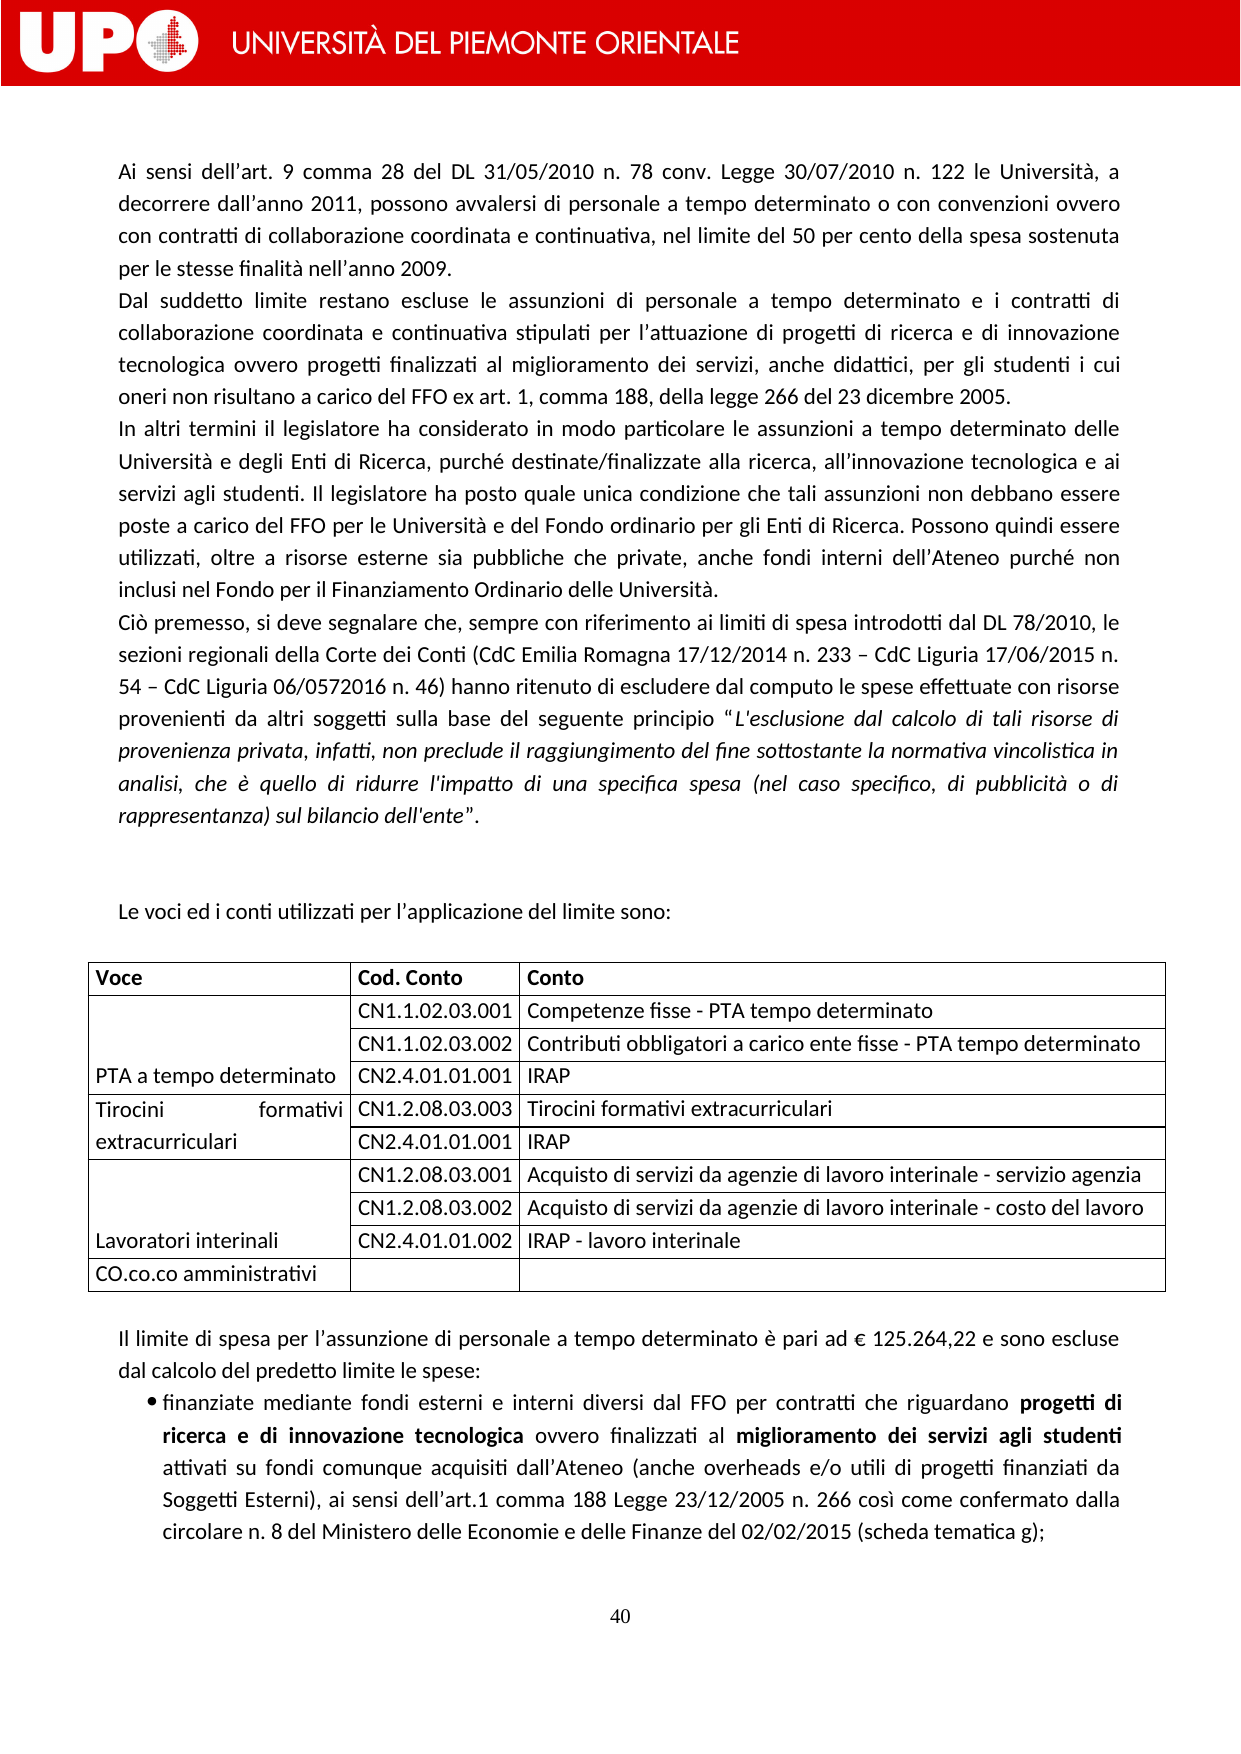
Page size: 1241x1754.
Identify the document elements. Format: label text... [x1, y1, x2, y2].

table_cell IRAP - lavoro interinale [520, 1226, 1165, 1258]
table_cell Contributi obbligatori a carico ente fisse - PTA tempo determinato [520, 1029, 1165, 1061]
text Ai sensi dell’art. 9 comma 28 del DL 31/05/2010 n. 78 conv. Legge 30/07/2010 n. 122 le Università, a decorrere dall’anno 2011, possono avvalersi di personale a tempo determinato o con convenzioni ovvero con contratti di collaborazione coordinata e continuativa, nel limite del 50 per cento della spesa sostenuta per le stesse finalità nell’anno 2009. [118, 157, 1122, 282]
table_cell CO.co.co amministrativi [89, 1259, 350, 1291]
table_cell Tirocini formativi extracurriculari [89, 1095, 350, 1159]
table_cell Acquisto di servizi da agenzie di lavoro interinale - servizio agenzia [520, 1160, 1165, 1192]
table_cell CN1.1.02.03.001 [351, 996, 519, 1028]
table_cell [351, 1259, 519, 1291]
text Le voci ed i conti utilizzati per l’applicazione del limite sono: [118, 897, 1122, 925]
table_cell CN1.2.08.03.002 [351, 1193, 519, 1225]
table_header Conto [520, 963, 1165, 995]
table_cell Acquisto di servizi da agenzie di lavoro interinale - costo del lavoro [520, 1193, 1165, 1225]
table_cell CN1.1.02.03.002 [351, 1029, 519, 1061]
table_cell IRAP [520, 1062, 1165, 1093]
table_cell Tirocini formativi extracurriculari [520, 1095, 1165, 1126]
table_cell CN1.2.08.03.003 [351, 1095, 519, 1126]
table_cell PTA a tempo determinato [89, 996, 350, 1093]
table_cell Lavoratori interinali [89, 1160, 350, 1258]
table_cell [520, 1259, 1165, 1291]
text Ciò premesso, si deve segnalare che, sempre con riferimento ai limiti di spesa introdotti dal DL 78/2010, le sezioni regionali della Corte dei Conti (CdC Emilia Romagna 17/12/2014 n. 233 – CdC Liguria 17/06/2015 n. 54 – CdC Liguria 06/0572016 n. 46) hanno ritenuto di escludere dal computo le spese effettuate con risorse provenienti da altri soggetti sulla base del seguente principio “L'esclusione dal calcolo di tali risorse di provenienza privata, infatti, non preclude il raggiungimento del fine sottostante la normativa vincolistica in analisi, che è quello di ridurre l'impatto di una specifica spesa (nel caso specifico, di pubblicità o di rappresentanza) sul bilancio dell'ente”. [118, 608, 1122, 829]
table_cell Competenze fisse - PTA tempo determinato [520, 996, 1165, 1028]
table_cell CN2.4.01.01.001 [351, 1062, 519, 1093]
table_header Cod. Conto [351, 963, 519, 995]
list finanziate mediante fondi esterni e interni diversi dal FFO per contratti che riguardano progetti di ricerca e di innovazione tecnologica ovvero finalizzati al miglioramento dei servizi agli studenti attivati su fondi comunque acquisiti dall’Ateneo (anche overheads e/o utili di progetti finanziati da Soggetti Esterni), ai sensi dell’art.1 comma 188 Legge 23/12/2005 n. 266 così come confermato dalla circolare n. 8 del Ministero delle Economie e delle Finanze del 02/02/2015 (scheda tematica g); [148, 1388, 1122, 1545]
table_header Voce [89, 963, 350, 995]
table_cell CN2.4.01.01.001 [351, 1128, 519, 1159]
text Dal suddetto limite restano escluse le assunzioni di personale a tempo determinato e i contratti di collaborazione coordinata e continuativa stipulati per l’attuazione di progetti di ricerca e di innovazione tecnologica ovvero progetti finalizzati al miglioramento dei servizi, anche didattici, per gli studenti i cui oneri non risultano a carico del FFO ex art. 1, comma 188, della legge 266 del 23 dicembre 2005. [118, 286, 1122, 410]
text In altri termini il legislatore ha considerato in modo particolare le assunzioni a tempo determinato delle Università e degli Enti di Ricerca, purché destinate/finalizzate alla ricerca, all’innovazione tecnologica e ai servizi agli studenti. Il legislatore ha posto quale unica condizione che tali assunzioni non debbano essere poste a carico del FFO per le Università e del Fondo ordinario per gli Enti di Ricerca. Possono quindi essere utilizzati, oltre a risorse esterne sia pubbliche che private, anche fondi interni dell’Ateneo purché non inclusi nel Fondo per il Finanziamento Ordinario delle Università. [118, 414, 1122, 603]
table_cell CN1.2.08.03.001 [351, 1160, 519, 1192]
table_cell IRAP [520, 1128, 1165, 1159]
text Il limite di spesa per l’assunzione di personale a tempo determinato è pari ad € 125.264,22 e sono escluse dal calcolo del predetto limite le spese: [118, 1324, 1122, 1384]
table_cell CN2.4.01.01.002 [351, 1226, 519, 1258]
